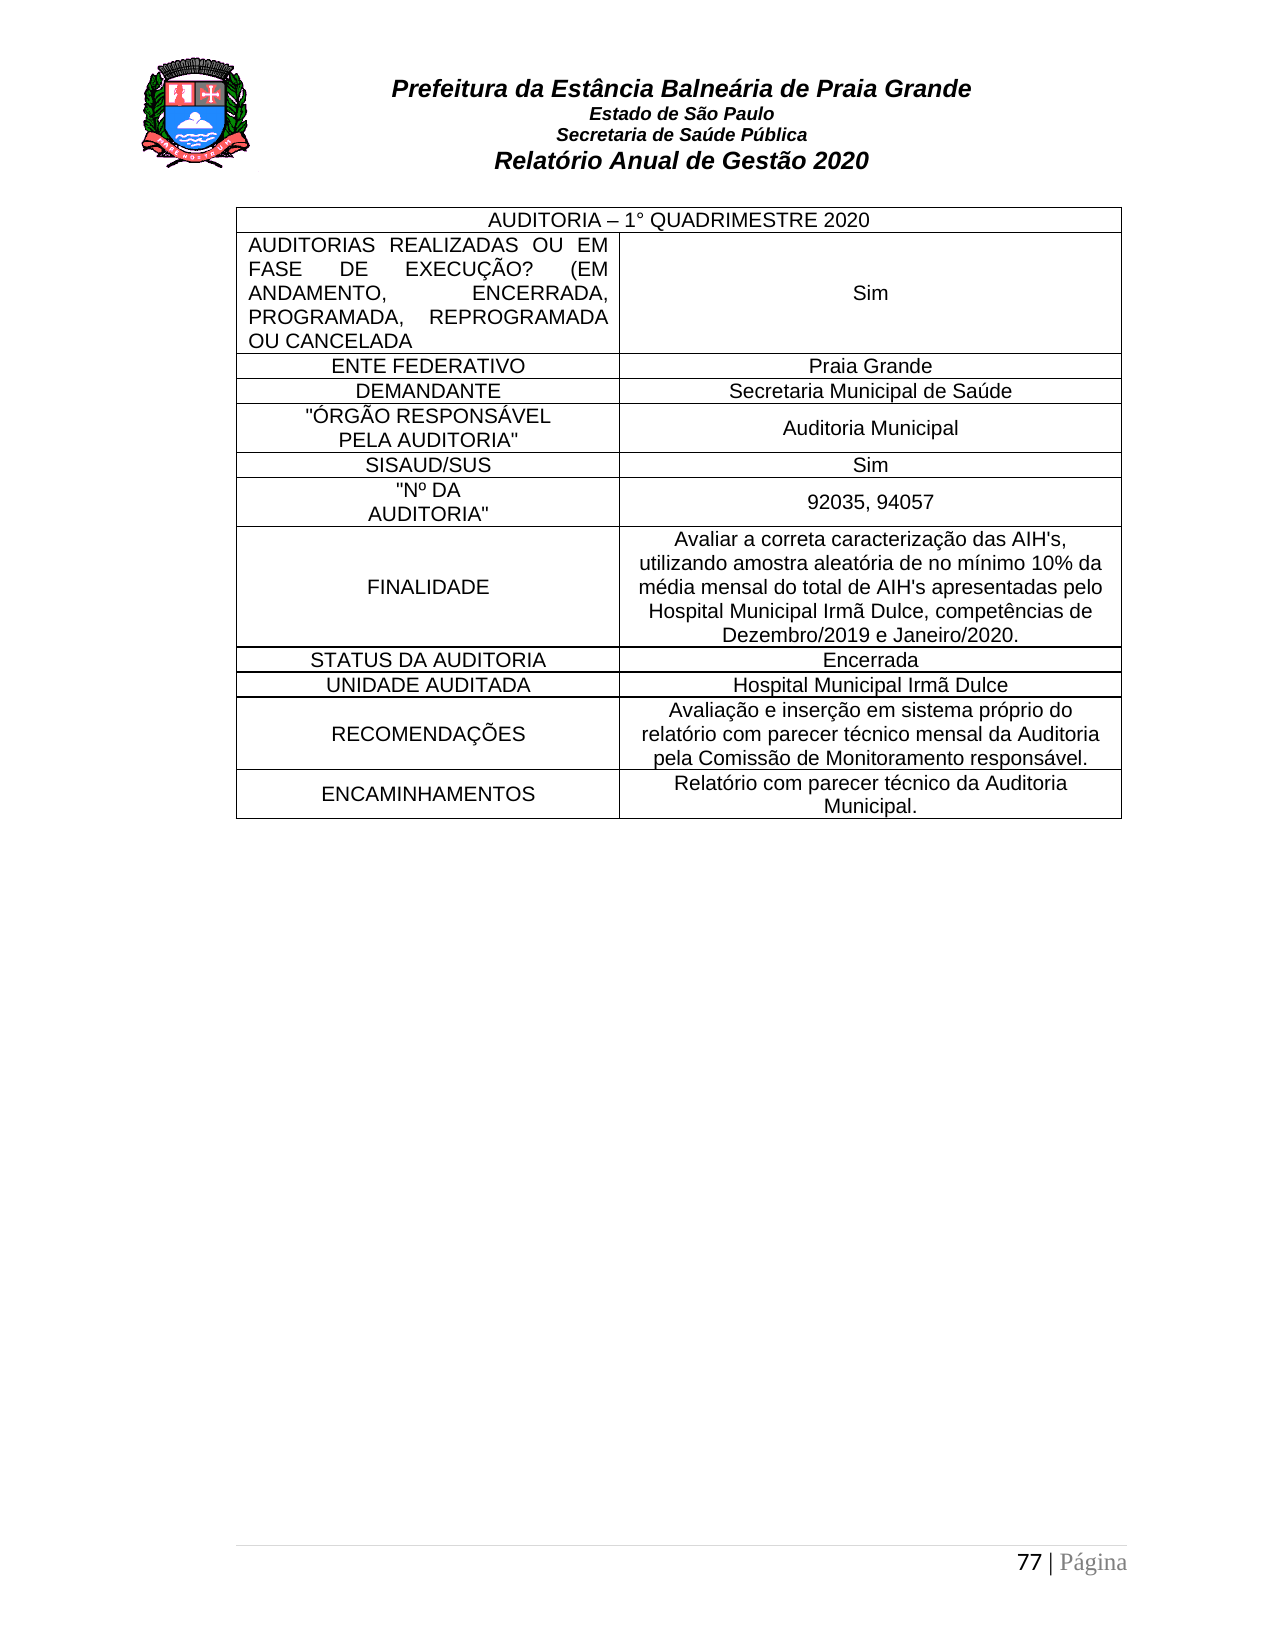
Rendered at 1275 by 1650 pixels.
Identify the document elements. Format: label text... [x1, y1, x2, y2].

table_cell Encerrada [620, 648, 1121, 671]
table_cell SISAUD/SUS [237, 453, 619, 477]
table_cell RECOMENDAÇÕES [237, 698, 619, 769]
table_cell Relatório com parecer técnico da Auditoria Municipal. [620, 770, 1121, 818]
table_cell ENTE FEDERATIVO [237, 354, 619, 378]
picture [132, 55, 259, 172]
table_cell Sim [620, 233, 1121, 353]
table_cell Auditoria Municipal [620, 404, 1121, 452]
table_cell Hospital Municipal Irmã Dulce [620, 673, 1121, 696]
table_cell FINALIDADE [237, 527, 619, 646]
table_cell Avaliação e inserção em sistema próprio do relatório com parecer técnico mensal da Auditoria pela Comissão de Monitoramento responsável. [620, 698, 1121, 769]
table_header AUDITORIA – 1° QUADRIMESTRE 2020 [237, 208, 1121, 232]
table_cell Sim [620, 453, 1121, 477]
table_cell "Nº DA AUDITORIA" [237, 478, 619, 526]
table_cell STATUS DA AUDITORIA [237, 648, 619, 671]
table_cell Avaliar a correta caracterização das AIH's, utilizando amostra aleatória de no mínimo 10% da média mensal do total de AIH's apresentadas pelo Hospital Municipal Irmã Dulce, competências de Dezembro/2019 e Janeiro/2020. [620, 527, 1121, 646]
table_cell AUDITORIAS REALIZADAS OU EM FASE DE EXECUÇÃO? (EM ANDAMENTO, ENCERRADA, PROGRAMADA, REPROGRAMADA OU CANCELADA [237, 233, 619, 353]
table_cell Secretaria Municipal de Saúde [620, 379, 1121, 403]
table_cell DEMANDANTE [237, 379, 619, 403]
table_cell "ÓRGÃO RESPONSÁVEL PELA AUDITORIA" [237, 404, 619, 452]
table_cell ENCAMINHAMENTOS [237, 770, 619, 818]
table_cell 92035, 94057 [620, 478, 1121, 526]
table_cell Praia Grande [620, 354, 1121, 378]
table_cell UNIDADE AUDITADA [237, 673, 619, 696]
